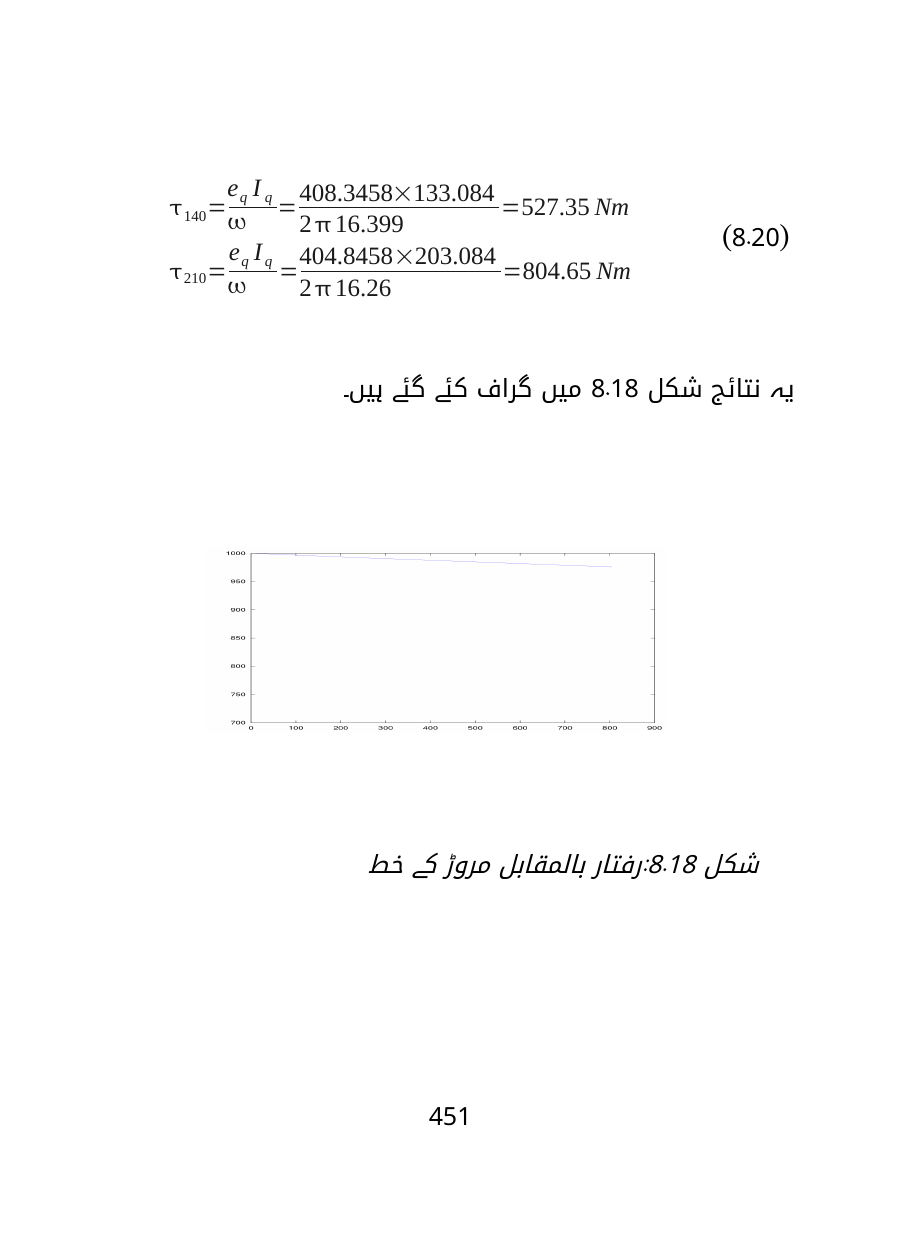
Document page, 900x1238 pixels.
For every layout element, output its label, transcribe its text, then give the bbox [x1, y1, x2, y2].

text یہ نتائج شکل 8.18 میں گراف کئے گئے ہیں۔ [105, 366, 795, 413]
table_header (8.20) [703, 169, 795, 319]
text شکل 8.18:رفتار بالمقابل مروڑ کے خط [140, 438, 758, 889]
table_header [105, 169, 703, 319]
